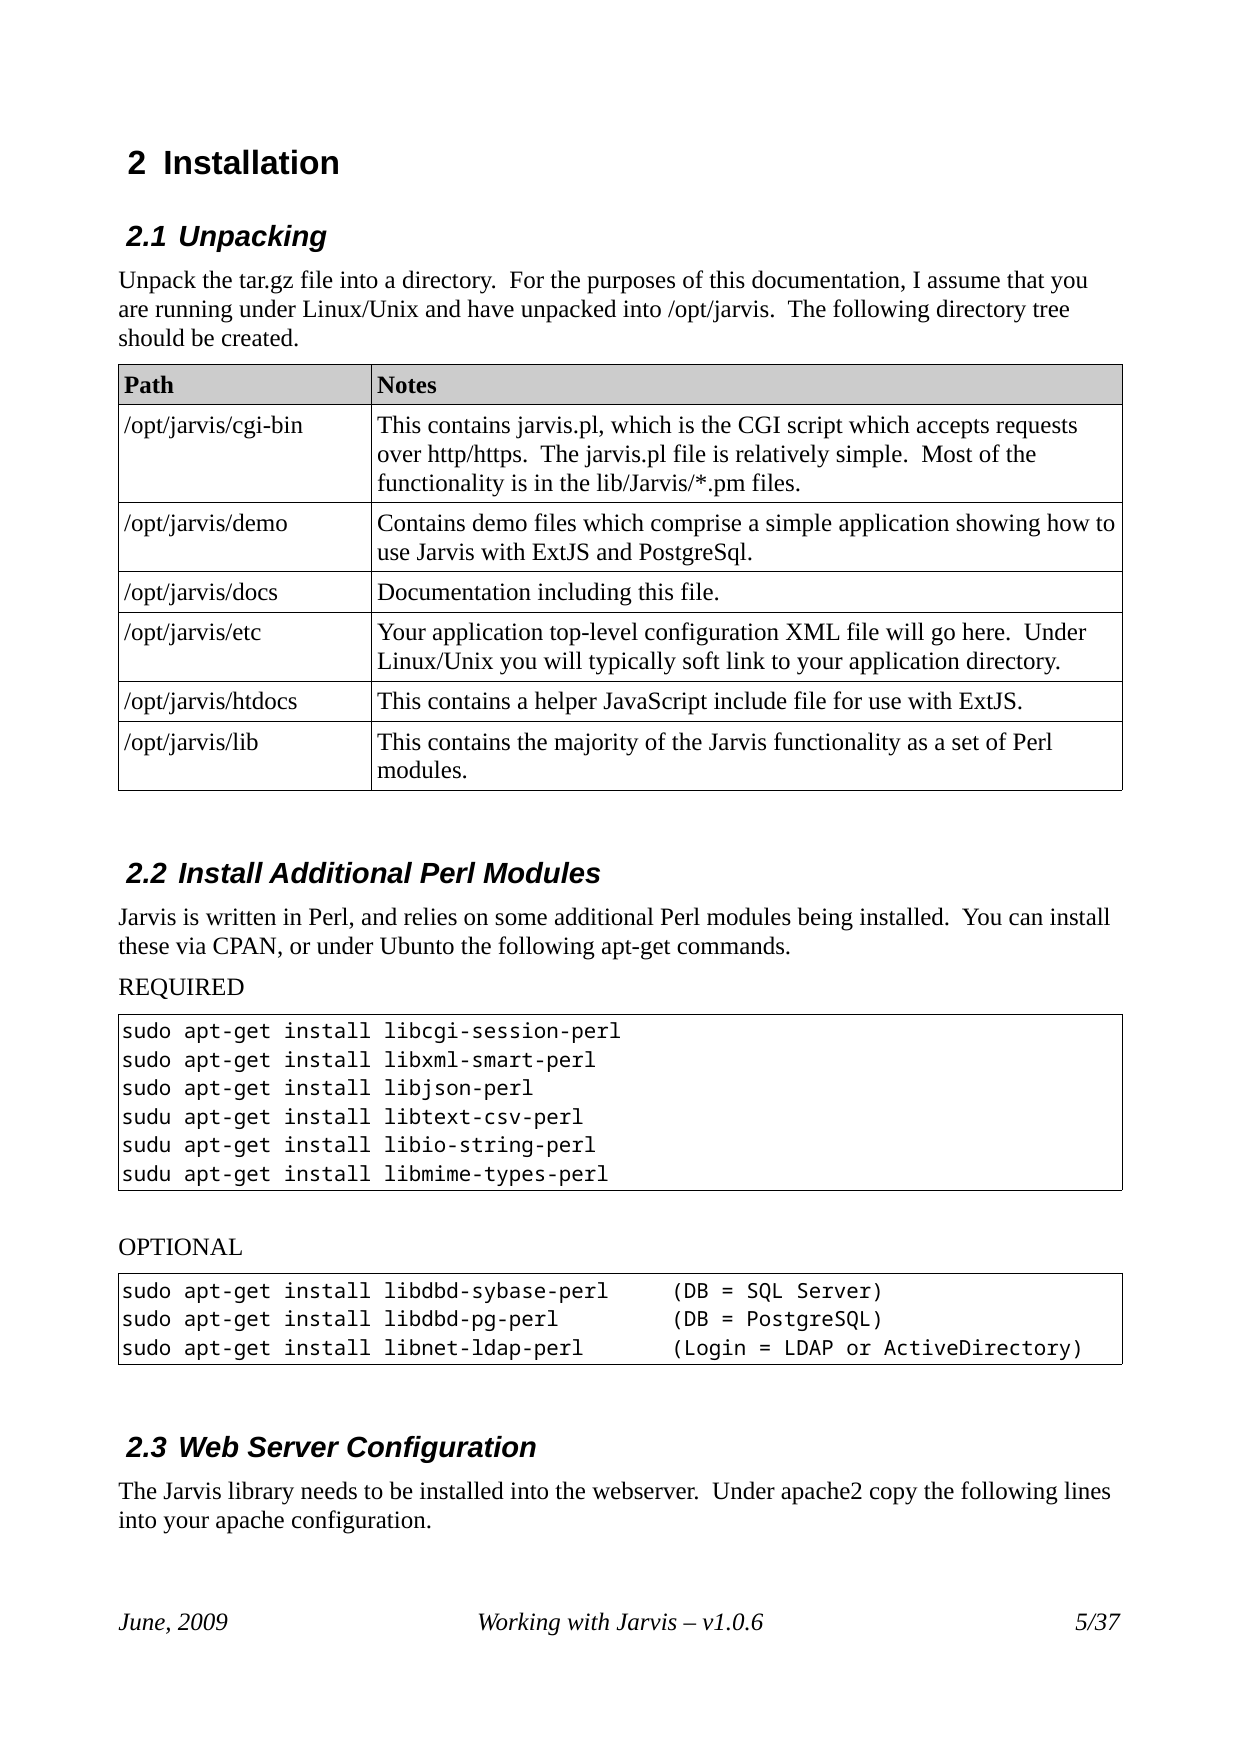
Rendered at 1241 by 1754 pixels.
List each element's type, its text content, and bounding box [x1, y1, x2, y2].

subtitle Installation [118, 143, 1122, 182]
table_header Notes [372, 365, 1122, 404]
table_cell /opt/jarvis/htdocs [119, 682, 371, 721]
table_cell /opt/jarvis/cgi-bin [119, 405, 371, 502]
text sudo apt-get install libdbd-pg-perl (DB = PostgreSQL) [119, 1301, 1122, 1330]
table_cell /opt/jarvis/etc [119, 613, 371, 681]
subtitle Unpacking [118, 219, 1122, 253]
text sudo apt-get install libdbd-sybase-perl (DB = SQL Server) [119, 1274, 1122, 1301]
table_cell /opt/jarvis/lib [119, 722, 371, 790]
subtitle Install Additional Perl Modules [118, 856, 1122, 890]
table_header Path [119, 365, 371, 404]
text Jarvis is written in Perl, and relies on some additional Perl modules being installed. You can install these via CPAN, or under Ubunto the following apt-get commands. [118, 902, 1122, 960]
table_cell /opt/jarvis/docs [119, 572, 371, 612]
text The Jarvis library needs to be installed into the webserver. Under apache2 copy the following lines into your apache configuration. [118, 1476, 1122, 1534]
table_cell This contains the majority of the Jarvis functionality as a set of Perl modules. [372, 722, 1122, 790]
text OPTIONAL [118, 1232, 1122, 1260]
text REQUIRED [118, 972, 1122, 1001]
table_cell /opt/jarvis/demo [119, 503, 371, 571]
text sudo apt-get install libxml-smart-perl [119, 1042, 1122, 1071]
text sudo apt-get install libjson-perl [119, 1071, 1122, 1099]
table_cell This contains a helper JavaScript include file for use with ExtJS. [372, 682, 1122, 721]
table_cell This contains jarvis.pl, which is the CGI script which accepts requests over http/https. The jarvis.pl file is relatively simple. Most of the functionality is in the lib/Jarvis/*.pm files. [372, 405, 1122, 502]
table_cell Contains demo files which comprise a simple application showing how to use Jarvis with ExtJS and PostgreSql. [372, 503, 1122, 571]
table_cell Documentation including this file. [372, 572, 1122, 612]
text Unpack the tar.gz file into a directory. For the purposes of this documentation, I assume that you are running under Linux/Unix and have unpacked into /opt/jarvis. The following directory tree should be created. [118, 265, 1122, 352]
text sudu apt-get install libmime-types-perl [119, 1156, 1122, 1190]
text sudo apt-get install libnet-ldap-perl (Login = LDAP or ActiveDirectory) [119, 1330, 1122, 1364]
subtitle Web Server Configuration [118, 1430, 1122, 1464]
table_cell Your application top-level configuration XML file will go here. Under Linux/Unix you will typically soft link to your application directory. [372, 613, 1122, 681]
text sudo apt-get install libcgi-session-perl [119, 1015, 1122, 1042]
text sudu apt-get install libtext-csv-perl [119, 1099, 1122, 1127]
text sudu apt-get install libio-string-perl [119, 1127, 1122, 1156]
